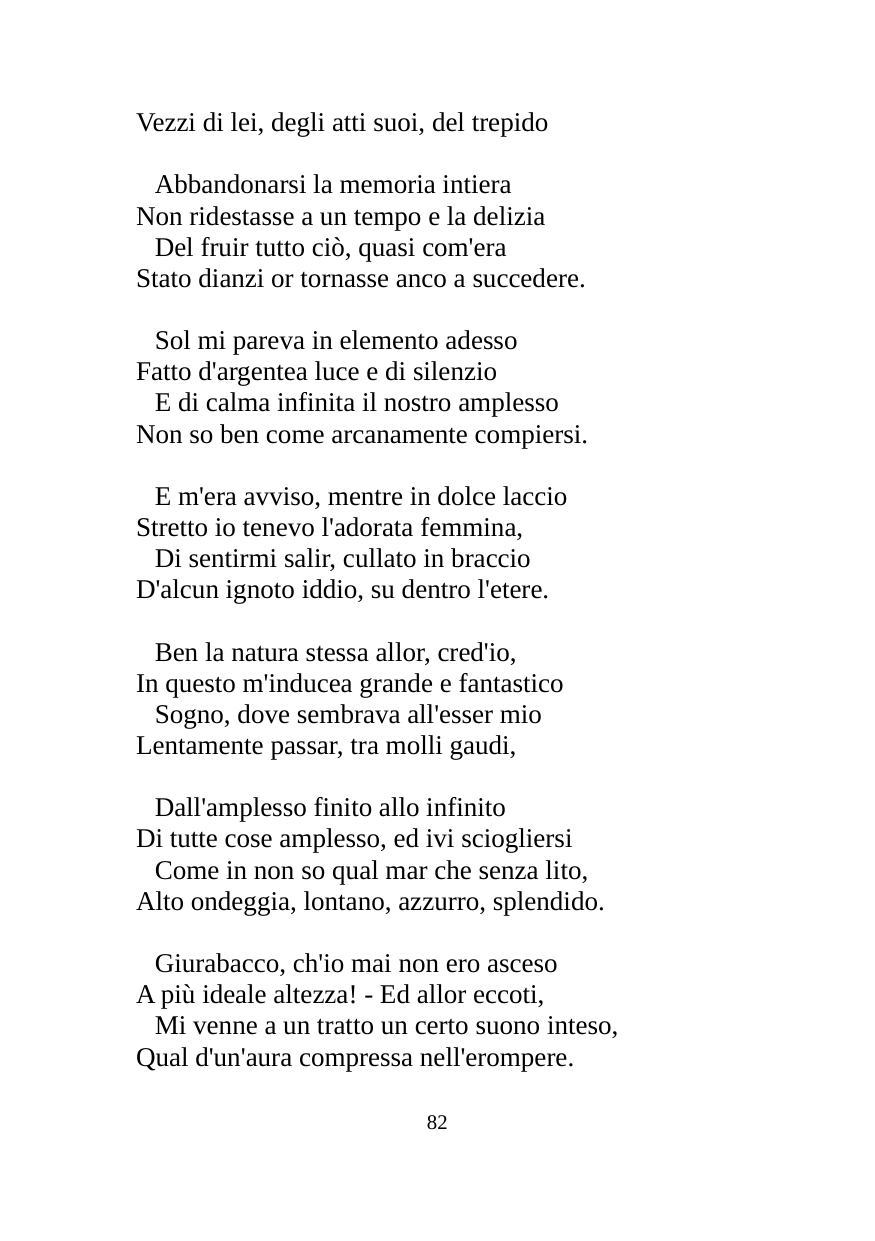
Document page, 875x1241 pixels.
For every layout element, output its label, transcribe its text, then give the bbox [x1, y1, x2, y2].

text Stato dianzi or tornasse anco a succedere. [106, 262, 768, 293]
text E di calma infinita il nostro amplesso [125, 387, 768, 418]
text Stretto io tenevo l'adorata femmina, [106, 511, 768, 542]
text Sogno, dove sembrava all'esser mio [125, 698, 768, 729]
text Lentamente passar, tra molli gaudi, [106, 729, 768, 760]
text Qual d'un'aura compressa nell'erompere. [106, 1041, 768, 1072]
text Fatto d'argentea luce e di silenzio [106, 355, 768, 387]
text Sol mi pareva in elemento adesso [125, 324, 768, 355]
text Vezzi di lei, degli atti suoi, del trepido [106, 106, 768, 137]
text E m'era avviso, mentre in dolce laccio [125, 480, 768, 511]
text Non ridestasse a un tempo e la delizia [106, 200, 768, 231]
text Ben la natura stessa allor, cred'io, [125, 636, 768, 667]
text Giurabacco, ch'io mai non ero asceso [125, 947, 768, 978]
text A più ideale altezza! - Ed allor eccoti, [106, 978, 768, 1009]
text Abbandonarsi la memoria intiera [125, 168, 768, 200]
text Mi venne a un tratto un certo suono inteso, [125, 1009, 768, 1041]
text Non so ben come arcanamente compiersi. [106, 418, 768, 449]
text In questo m'inducea grande e fantastico [106, 667, 768, 698]
text D'alcun ignoto iddio, su dentro l'etere. [106, 573, 768, 604]
text Come in non so qual mar che senza lito, [125, 854, 768, 885]
text Di tutte cose amplesso, ed ivi sciogliersi [106, 823, 768, 854]
text Dall'amplesso finito allo infinito [125, 791, 768, 823]
text Alto ondeggia, lontano, azzurro, splendido. [106, 885, 768, 916]
text Del fruir tutto ciò, quasi com'era [125, 231, 768, 262]
text Di sentirmi salir, cullato in braccio [125, 542, 768, 573]
